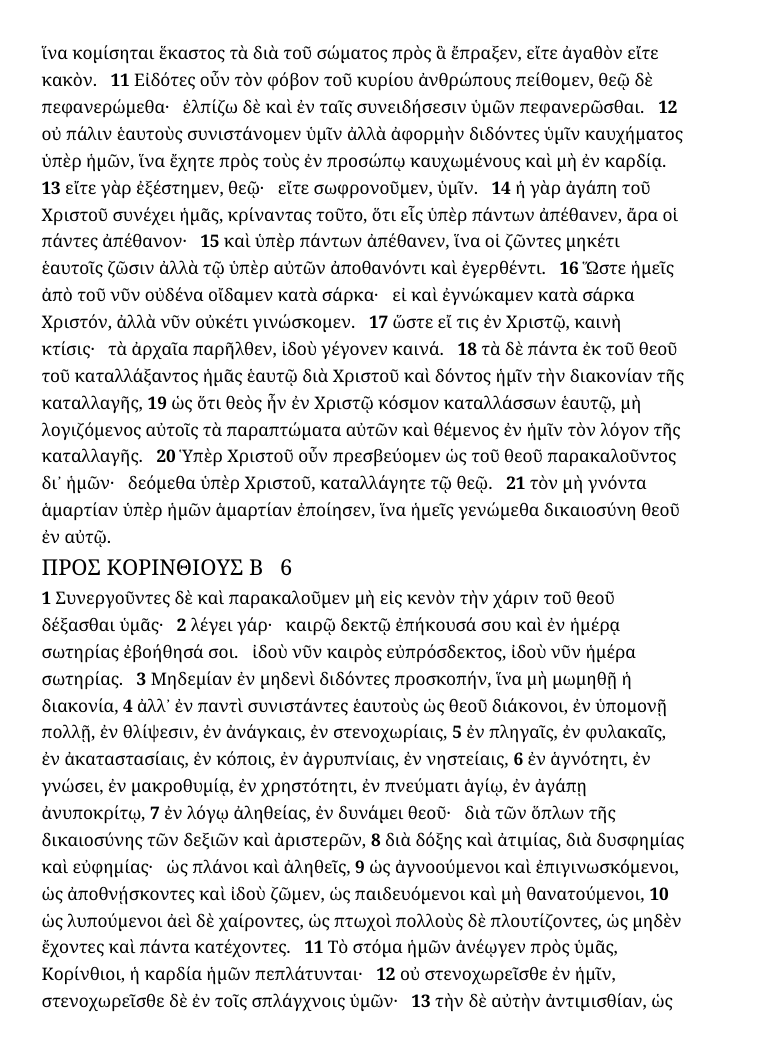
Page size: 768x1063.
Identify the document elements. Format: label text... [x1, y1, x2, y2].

text ΠΡΟΣ ΚΟΡΙΝΘΙΟΥΣ Β 6 [41, 552, 685, 582]
text 1 Συνεργοῦντες δὲ καὶ παρακαλοῦμεν μὴ εἰς κενὸν τὴν χάριν τοῦ θεοῦ δέξασθαι ὑμᾶς· 2 λέγει γάρ· καιρῷ δεκτῷ ἐπήκουσά σου καὶ ἐν ἡμέρᾳ σωτηρίας ἐβοήθησά σοι. ἰδοὺ νῦν καιρὸς εὐπρόσδεκτος, ἰδοὺ νῦν ἡμέρα σωτηρίας. 3 Μηδεμίαν ἐν μηδενὶ διδόντες προσκοπήν, ἵνα μὴ μωμηθῇ ἡ διακονία, 4 ἀλλ᾽ ἐν παντὶ συνιστάντες ἑαυτοὺς ὡς θεοῦ διάκονοι, ἐν ὑπομονῇ πολλῇ, ἐν θλίψεσιν, ἐν ἀνάγκαις, ἐν στενοχωρίαις, 5 ἐν πληγαῖς, ἐν φυλακαῖς, ἐν ἀκαταστασίαις, ἐν κόποις, ἐν ἀγρυπνίαις, ἐν νηστείαις, 6 ἐν ἁγνότητι, ἐν γνώσει, ἐν μακροθυμίᾳ, ἐν χρηστότητι, ἐν πνεύματι ἁγίῳ, ἐν ἀγάπῃ ἀνυποκρίτῳ, 7 ἐν λόγῳ ἀληθείας, ἐν δυνάμει θεοῦ· διὰ τῶν ὅπλων τῆς δικαιοσύνης τῶν δεξιῶν καὶ ἀριστερῶν, 8 διὰ δόξης καὶ ἀτιμίας, διὰ δυσφημίας καὶ εὐφημίας· ὡς πλάνοι καὶ ἀληθεῖς, 9 ὡς ἀγνοούμενοι καὶ ἐπιγινωσκόμενοι, ὡς ἀποθνῄσκοντες καὶ ἰδοὺ ζῶμεν, ὡς παιδευόμενοι καὶ μὴ θανατούμενοι, 10 ὡς λυπούμενοι ἀεὶ δὲ χαίροντες, ὡς πτωχοὶ πολλοὺς δὲ πλουτίζοντες, ὡς μηδὲν ἔχοντες καὶ πάντα κατέχοντες. 11 Τὸ στόμα ἡμῶν ἀνέῳγεν πρὸς ὑμᾶς, Κορίνθιοι, ἡ καρδία ἡμῶν πεπλάτυνται· 12 οὐ στενοχωρεῖσθε ἐν ἡμῖν, στενοχωρεῖσθε δὲ ἐν τοῖς σπλάγχνοις ὑμῶν· 13 τὴν δὲ αὐτὴν ἀντιμισθίαν, ὡς [41, 586, 685, 1013]
text ἵνα κομίσηται ἕκαστος τὰ διὰ τοῦ σώματος πρὸς ἃ ἔπραξεν, εἴτε ἀγαθὸν εἴτε κακὸν. 11 Εἰδότες οὖν τὸν φόβον τοῦ κυρίου ἀνθρώπους πείθομεν, θεῷ δὲ πεφανερώμεθα· ἐλπίζω δὲ καὶ ἐν ταῖς συνειδήσεσιν ὑμῶν πεφανερῶσθαι. 12 οὐ πάλιν ἑαυτοὺς συνιστάνομεν ὑμῖν ἀλλὰ ἀφορμὴν διδόντες ὑμῖν καυχήματος ὑπὲρ ἡμῶν, ἵνα ἔχητε πρὸς τοὺς ἐν προσώπῳ καυχωμένους καὶ μὴ ἐν καρδίᾳ. 13 εἴτε γὰρ ἐξέστημεν, θεῷ· εἴτε σωφρονοῦμεν, ὑμῖν. 14 ἡ γὰρ ἀγάπη τοῦ Χριστοῦ συνέχει ἡμᾶς, κρίναντας τοῦτο, ὅτι εἷς ὑπὲρ πάντων ἀπέθανεν, ἄρα οἱ πάντες ἀπέθανον· 15 καὶ ὑπὲρ πάντων ἀπέθανεν, ἵνα οἱ ζῶντες μηκέτι ἑαυτοῖς ζῶσιν ἀλλὰ τῷ ὑπὲρ αὐτῶν ἀποθανόντι καὶ ἐγερθέντι. 16 Ὥστε ἡμεῖς ἀπὸ τοῦ νῦν οὐδένα οἴδαμεν κατὰ σάρκα· εἰ καὶ ἐγνώκαμεν κατὰ σάρκα Χριστόν, ἀλλὰ νῦν οὐκέτι γινώσκομεν. 17 ὥστε εἴ τις ἐν Χριστῷ, καινὴ κτίσις· τὰ ἀρχαῖα παρῆλθεν, ἰδοὺ γέγονεν καινά. 18 τὰ δὲ πάντα ἐκ τοῦ θεοῦ τοῦ καταλλάξαντος ἡμᾶς ἑαυτῷ διὰ Χριστοῦ καὶ δόντος ἡμῖν τὴν διακονίαν τῆς καταλλαγῆς, 19 ὡς ὅτι θεὸς ἦν ἐν Χριστῷ κόσμον καταλλάσσων ἑαυτῷ, μὴ λογιζόμενος αὐτοῖς τὰ παραπτώματα αὐτῶν καὶ θέμενος ἐν ἡμῖν τὸν λόγον τῆς καταλλαγῆς. 20 Ὑπὲρ Χριστοῦ οὖν πρεσβεύομεν ὡς τοῦ θεοῦ παρακαλοῦντος δι᾽ ἡμῶν· δεόμεθα ὑπὲρ Χριστοῦ, καταλλάγητε τῷ θεῷ. 21 τὸν μὴ γνόντα ἁμαρτίαν ὑπὲρ ἡμῶν ἁμαρτίαν ἐποίησεν, ἵνα ἡμεῖς γενώμεθα δικαιοσύνη θεοῦ ἐν αὐτῷ. [41, 41, 685, 548]
